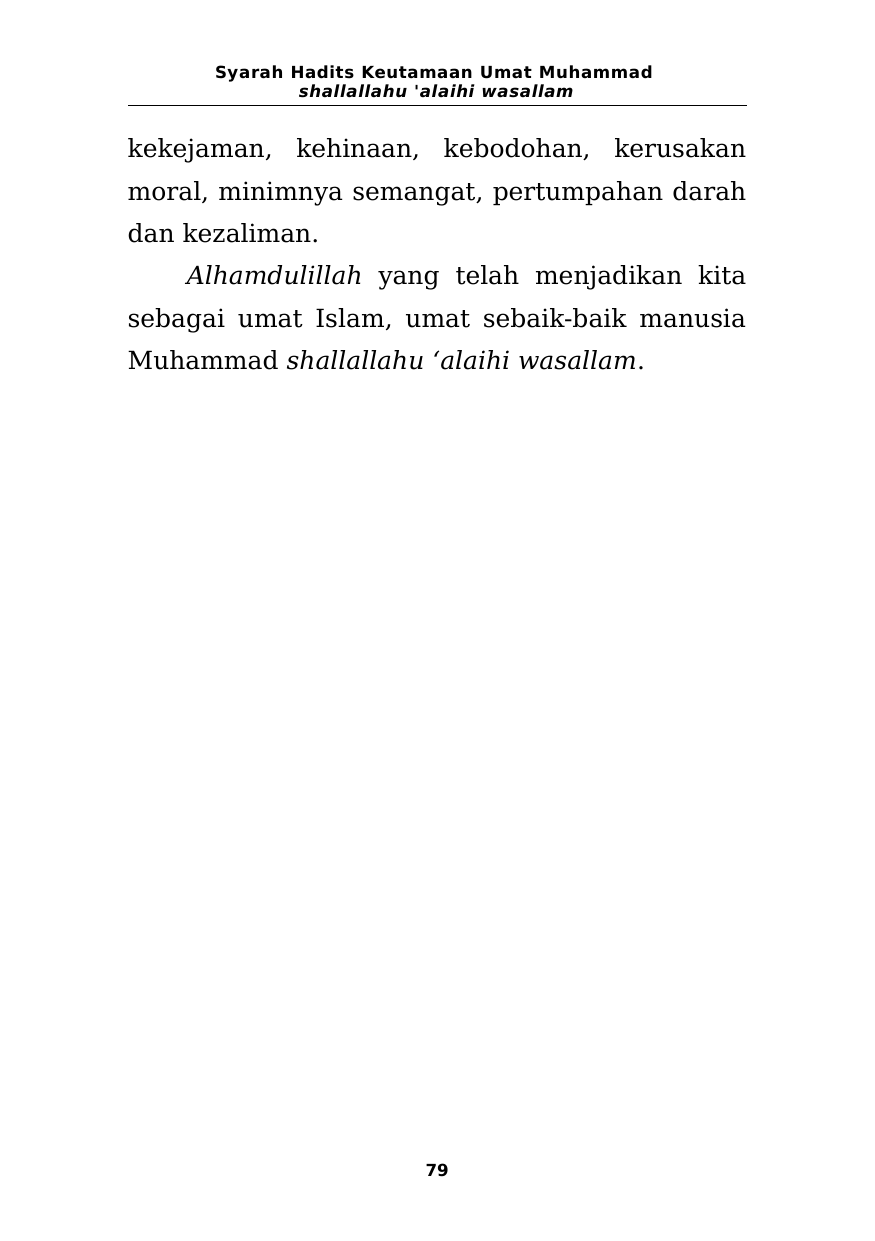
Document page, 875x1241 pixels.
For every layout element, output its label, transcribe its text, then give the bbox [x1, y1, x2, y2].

text kekejaman, kehinaan, kebodohan, kerusakan moral, minimnya semangat, pertumpahan darah dan kezaliman. [127, 134, 747, 248]
text Alhamdulillah yang telah menjadikan kita sebagai umat Islam, umat sebaik-baik manusia Muhammad shallallahu ‘alaihi wasallam. [127, 261, 747, 375]
